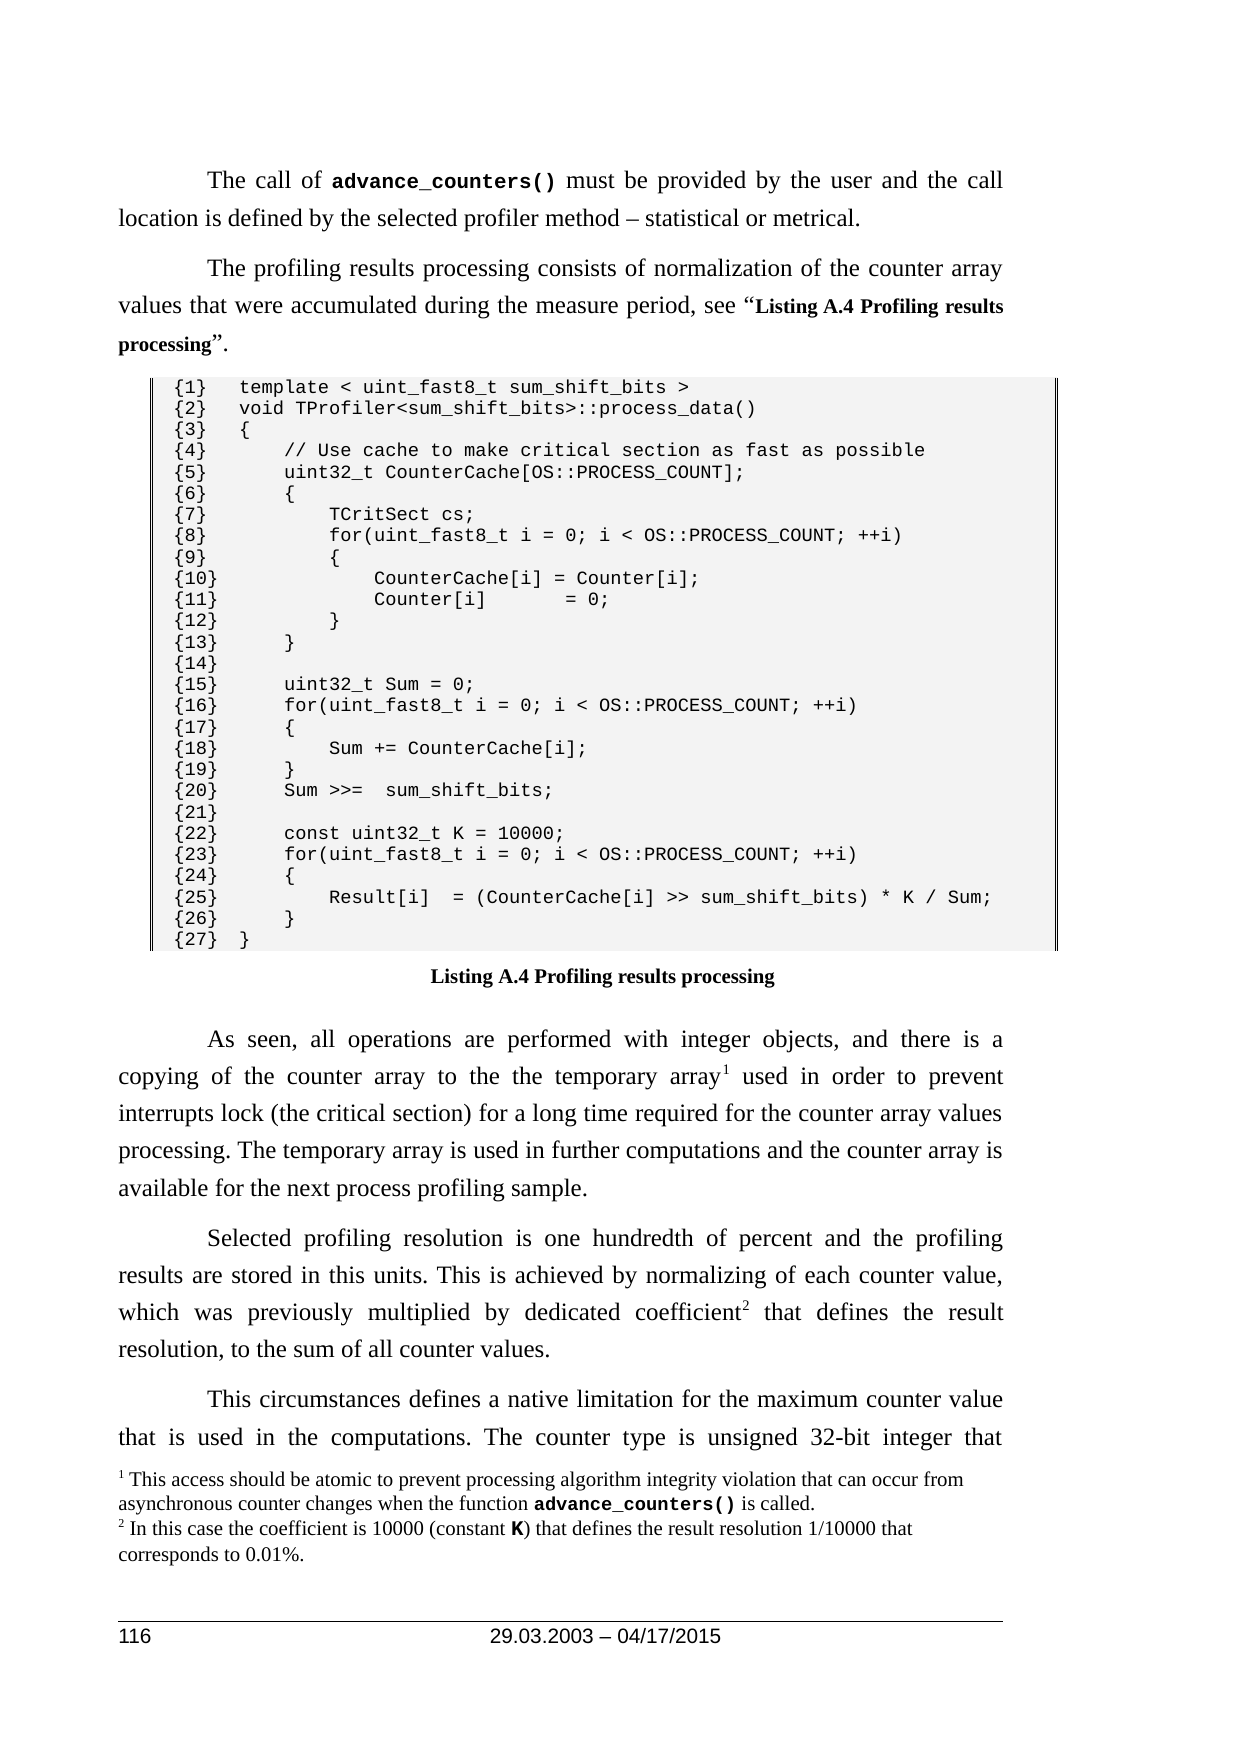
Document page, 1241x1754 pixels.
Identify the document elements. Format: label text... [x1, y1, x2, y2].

list Result[i] = (CounterCache[i] >> sum_shift_bits) * K / Sum; [153, 887, 1055, 909]
list for(uint_fast8_t i = 0; i < OS::PROCESS_COUNT; ++i) [153, 845, 1055, 866]
list TCritSect cs; [153, 505, 1055, 526]
list Counter[i] = 0; [153, 590, 1055, 611]
text The call of advance_counters() must be provided by the user and the call location is defined by the selected profiler method – statistical or metrical. [118, 165, 1004, 232]
list template < uint_fast8_t sum_shift_bits > [150, 377, 1055, 399]
list Listing A.4 Profiling results processing [201, 964, 1004, 988]
list } [153, 632, 1055, 654]
text The profiling results processing consists of normalization of the counter array values that were accumulated during the measure period, see “Listing A.4 Profiling results processing”. [118, 253, 1004, 356]
list { [153, 420, 1055, 441]
list const uint32_t K = 10000; [153, 824, 1055, 845]
list { [153, 484, 1055, 505]
list } [153, 611, 1055, 632]
list CounterCache[i] = Counter[i]; [153, 569, 1055, 590]
text Selected profiling resolution is one hundredth of percent and the profiling results are stored in this units. This is achieved by normalizing of each counter value, which was previously multiplied by dedicated coefficient that defines the result resolution, to the sum of all counter values. [118, 1223, 1004, 1363]
list { [153, 866, 1055, 887]
list for(uint_fast8_t i = 0; i < OS::PROCESS_COUNT; ++i) [153, 696, 1055, 717]
text In this case the coefficient is 10000 (constant K) that defines the result resolution 1/10000 that corresponds to 0.01%. [118, 1516, 1004, 1566]
list Sum >>= sum_shift_bits; [153, 781, 1055, 802]
list uint32_t Sum = 0; [153, 675, 1055, 696]
list for(uint_fast8_t i = 0; i < OS::PROCESS_COUNT; ++i) [153, 526, 1055, 547]
list // Use cache to make critical section as fast as possible [153, 441, 1055, 462]
text This circumstances defines a native limitation for the maximum counter value that is used in the computations. The counter type is unsigned 32-bit integer that [118, 1384, 1004, 1450]
list uint32_t CounterCache[OS::PROCESS_COUNT]; [153, 462, 1055, 484]
list } [153, 930, 1055, 951]
list } [153, 909, 1055, 930]
text As seen, all operations are performed with integer objects, and there is a copying of the counter array to the the temporary array used in order to prevent interrupts lock (the critical section) for a long time required for the counter array values processing. The temporary array is used in further computations and the counter array is available for the next process profiling sample. [118, 1024, 1004, 1202]
list Sum += CounterCache[i]; [153, 739, 1055, 760]
text This access should be atomic to prevent processing algorithm integrity violation that can occur from asynchronous counter changes when the function advance_coun⁠ters() is called. [118, 1467, 1004, 1516]
list } [153, 760, 1055, 781]
list { [153, 547, 1055, 569]
list { [153, 717, 1055, 739]
list void TProfiler<sum_shift_bits>::process_data() [153, 399, 1055, 420]
